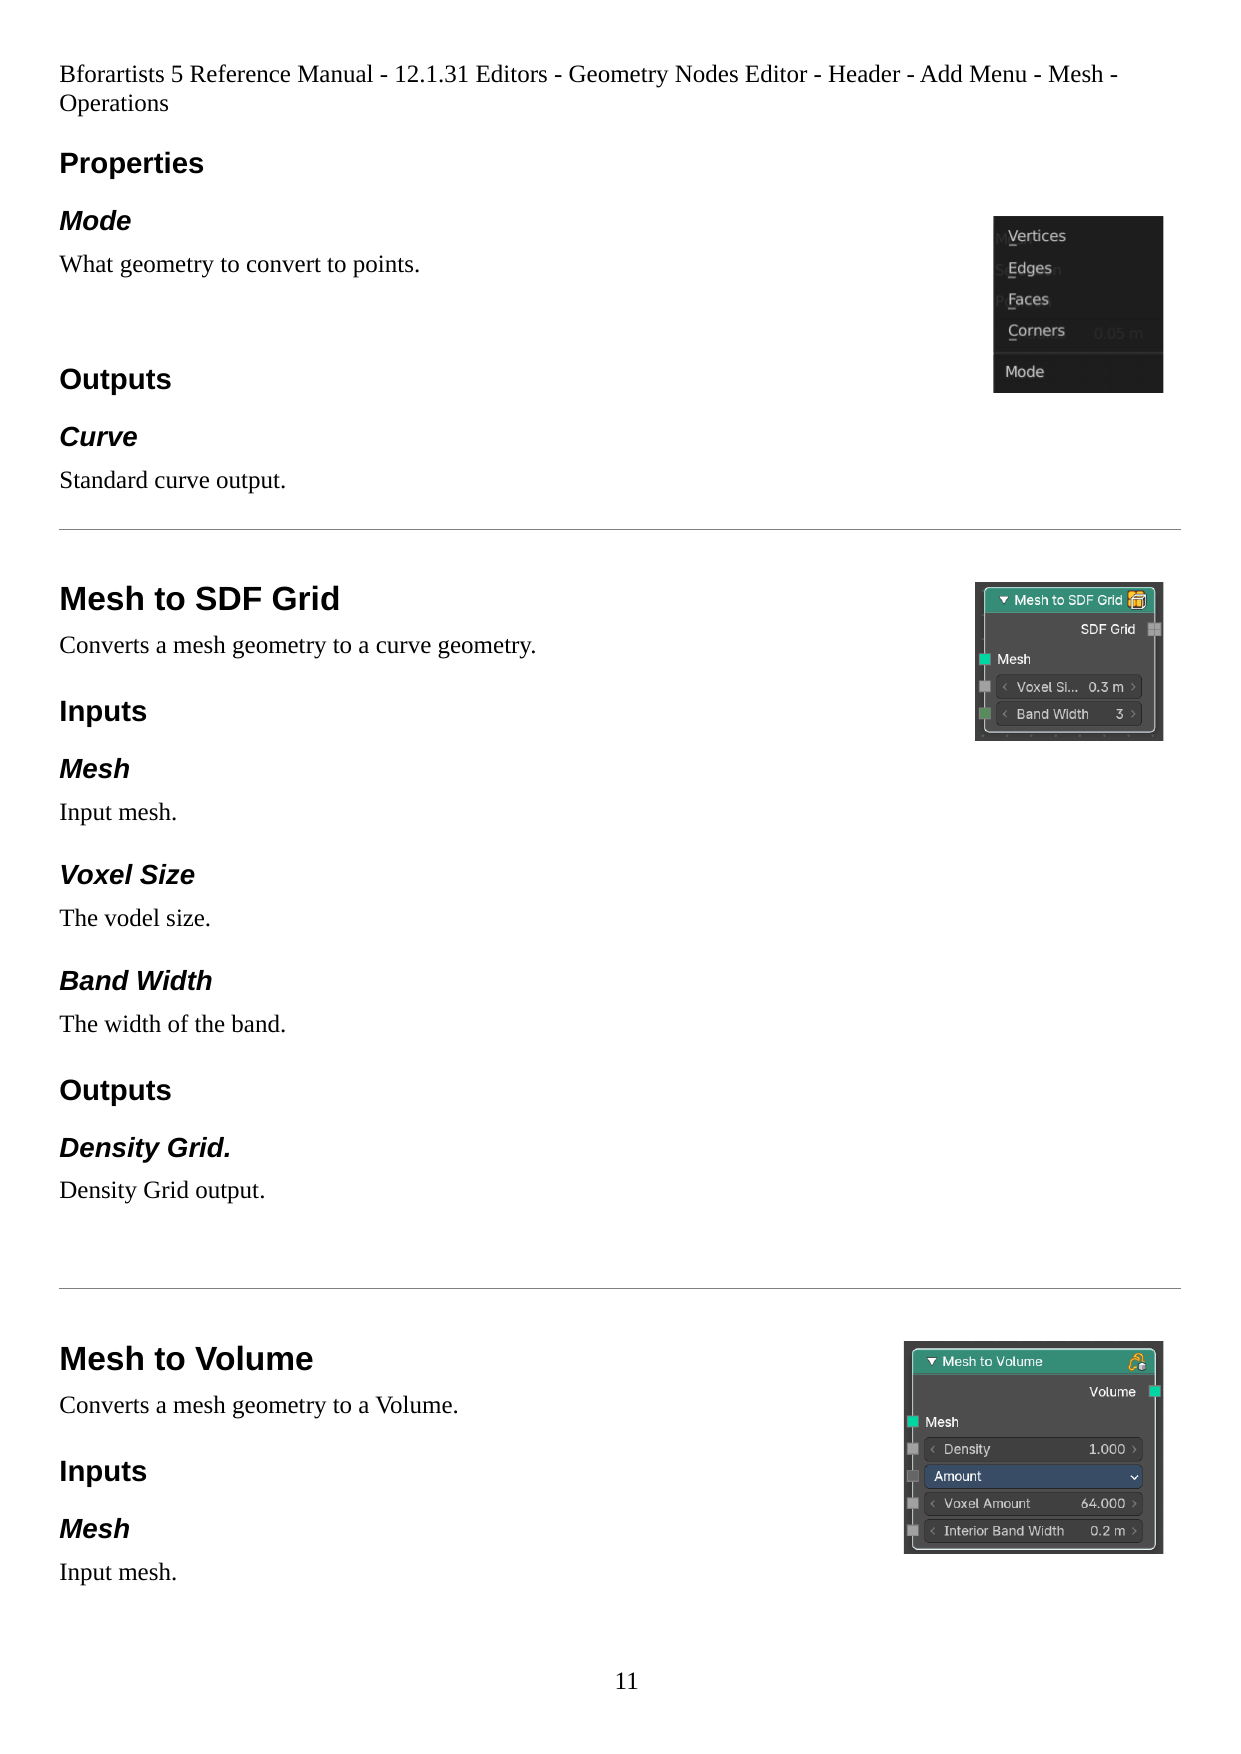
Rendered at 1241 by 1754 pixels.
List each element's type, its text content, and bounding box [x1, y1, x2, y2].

subtitle Voxel Size [59, 858, 1181, 890]
text Input mesh. [59, 1557, 1181, 1585]
subtitle [1164, 694, 1181, 728]
subtitle [1164, 1512, 1181, 1544]
subtitle Outputs [59, 1072, 1181, 1106]
picture [903, 1341, 1164, 1554]
subtitle Mesh to Volume [59, 1339, 1181, 1377]
subtitle Properties [59, 146, 1181, 180]
text Density Grid output. [59, 1176, 1181, 1204]
subtitle Mode [59, 205, 1181, 237]
subtitle Mesh to SDF Grid [59, 579, 1181, 618]
subtitle Outputs [59, 362, 1181, 396]
subtitle [1164, 1453, 1181, 1487]
text The width of the band. [59, 1009, 1181, 1038]
text Input mesh. [59, 797, 1181, 826]
subtitle Band Width [59, 964, 1181, 996]
subtitle Inputs [59, 1453, 903, 1487]
picture [993, 216, 1164, 393]
subtitle Mesh [59, 1512, 903, 1544]
text Converts a mesh geometry to a curve geometry. [59, 630, 975, 659]
text Converts a mesh geometry to a Volume. [59, 1390, 903, 1419]
subtitle Curve [59, 421, 1181, 452]
subtitle Mesh [59, 753, 1181, 784]
text Standard curve output. [59, 465, 1181, 494]
picture [975, 582, 1164, 741]
text What geometry to convert to points. [59, 249, 993, 278]
subtitle Density Grid. [59, 1131, 1181, 1163]
text The vodel size. [59, 903, 1181, 932]
subtitle Inputs [59, 694, 975, 728]
